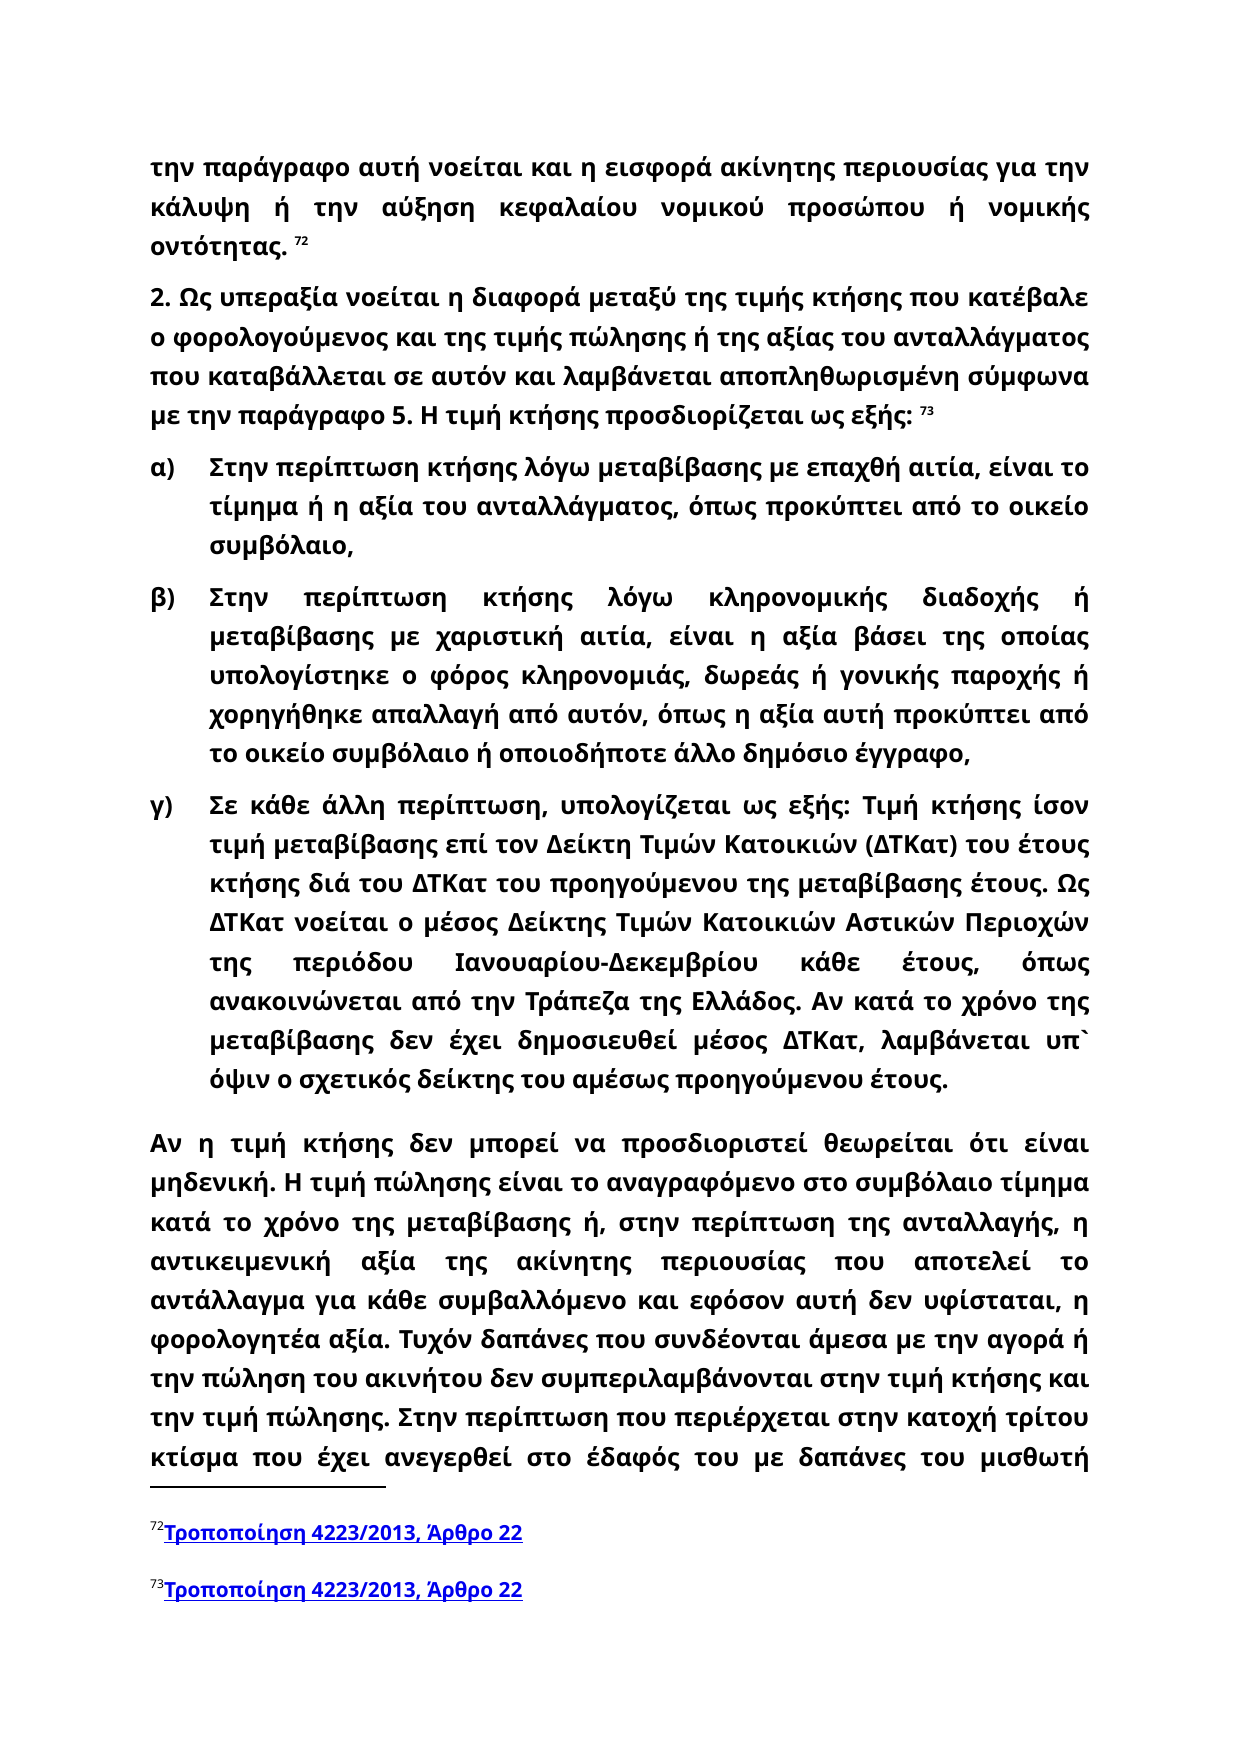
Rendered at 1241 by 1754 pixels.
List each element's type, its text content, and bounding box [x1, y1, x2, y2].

list α) Στην περίπτωση κτήσης λόγω μεταβίβασης με επαχθή αιτία, είναι το τίμημα ή η αξία του ανταλλάγματος, όπως προκύπτει από το οικείο συμβόλαιο, [150, 449, 1090, 562]
list β) Στην περίπτωση κτήσης λόγω κληρονομικής διαδοχής ή μεταβίβασης με χαριστική αιτία, είναι η αξία βάσει της οποίας υπολογίστηκε ο φόρος κληρονομιάς, δωρεάς ή γονικής παροχής ή χορηγήθηκε απαλλαγή από αυτόν, όπως η αξία αυτή προκύπτει από το οικείο συμβόλαιο ή οποιοδήποτε άλλο δημόσιο έγγραφο, [150, 579, 1090, 770]
text την παράγραφο αυτή νοείται και η εισφορά ακίνητης περιουσίας για την κάλυψη ή την αύξηση κεφαλαίου νομικού προσώπου ή νομικής οντότητας. [150, 150, 1090, 262]
list γ) Σε κάθε άλλη περίπτωση, υπολογίζεται ως εξής: Τιμή κτήσης ίσον τιμή μεταβίβασης επί τον Δείκτη Τιμών Κατοικιών (ΔΤΚατ) του έτους κτήσης διά του ΔΤΚατ του προηγούμενου της μεταβίβασης έτους. Ως ΔΤΚατ νοείται ο μέσος Δείκτης Τιμών Κατοικιών Αστικών Περιοχών της περιόδου Ιανουαρίου-Δεκεμβρίου κάθε έτους, όπως ανακοινώνεται από την Τράπεζα της Ελλάδος. Αν κατά το χρόνο της μεταβίβασης δεν έχει δημοσιευθεί μέσος ΔΤΚατ, λαμβάνεται υπ` όψιν ο σχετικός δείκτης του αμέσως προηγούμενου έτους. [150, 787, 1090, 1096]
text 2. Ως υπεραξία νοείται η διαφορά μεταξύ της τιμής κτήσης που κατέβαλε ο φορολογούμενος και της τιμής πώλησης ή της αξίας του ανταλλάγματος που καταβάλλεται σε αυτόν και λαμβάνεται αποπληθωρισμένη σύμφωνα με την παράγραφο 5. Η τιμή κτήσης προσδιορίζεται ως εξής: [150, 280, 1090, 432]
text Αν η τιμή κτήσης δεν μπορεί να προσδιοριστεί θεωρείται ότι είναι μηδενική. Η τιμή πώλησης είναι το αναγραφόμενο στο συμβόλαιο τίμημα κατά το χρόνο της μεταβίβασης ή, στην περίπτωση της ανταλλαγής, η αντικειμενική αξία της ακίνητης περιουσίας που αποτελεί το αντάλλαγμα για κάθε συμβαλλόμενο και εφόσον αυτή δεν υφίσταται, η φορολογητέα αξία. Τυχόν δαπάνες που συνδέονται άμεσα με την αγορά ή την πώληση του ακινήτου δεν συμπεριλαμβάνονται στην τιμή κτήσης και την τιμή πώλησης. Στην περίπτωση που περιέρχεται στην κατοχή τρίτου κτίσμα που έχει ανεγερθεί στο έδαφός του με δαπάνες του μισθωτή [150, 1126, 1090, 1473]
text Τροποποίηση 4223/2013, Άρθρο 22 [150, 1518, 1090, 1546]
text Τροποποίηση 4223/2013, Άρθρο 22 [150, 1576, 1090, 1604]
